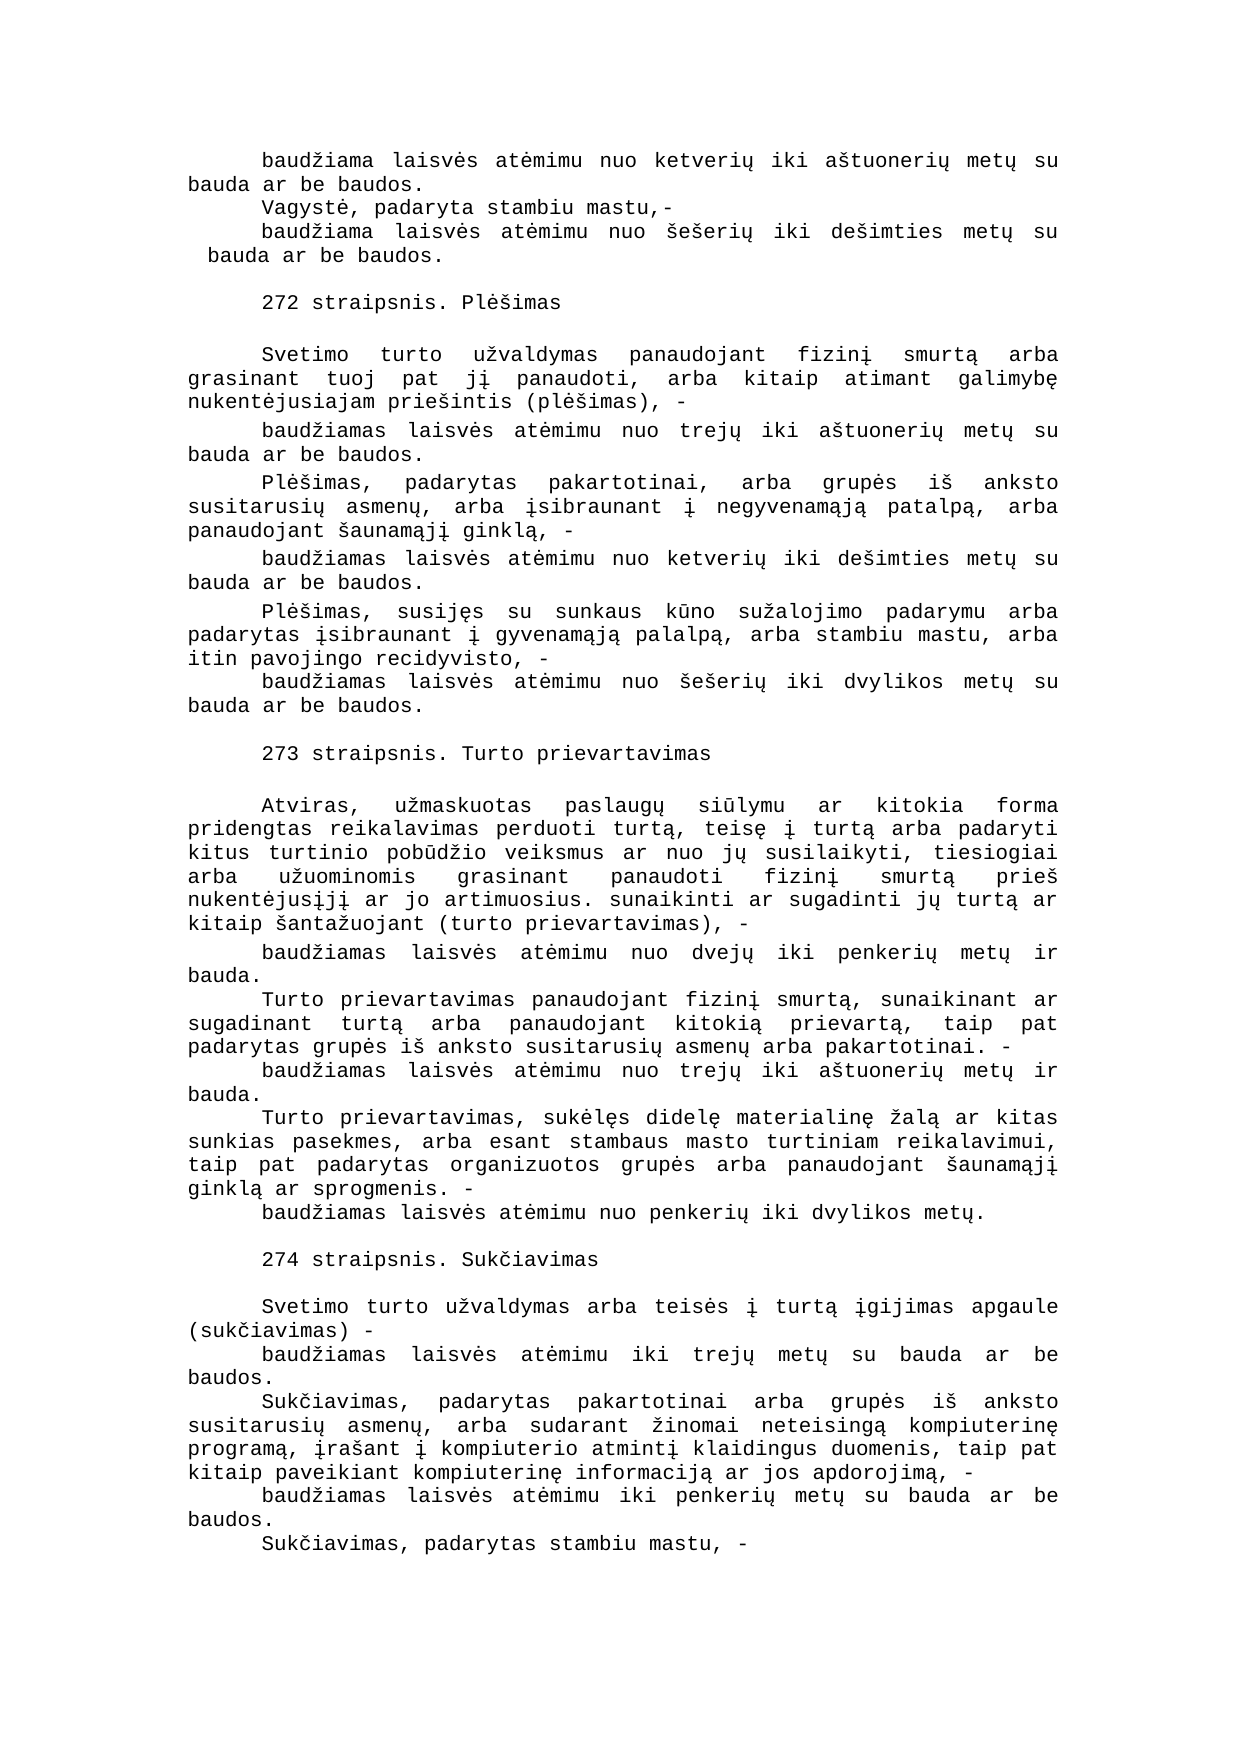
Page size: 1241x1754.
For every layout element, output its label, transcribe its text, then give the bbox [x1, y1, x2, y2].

text Sukčiavimas, padarytas pakartotinai arba grupės iš anksto susitarusių asmenų, arba sudarant žinomai neteisingą kompiuterinę programą, įrašant į kompiuterio atmintį klaidingus duomenis, taip pat kitaip paveikiant kompiuterinę informaciją ar jos apdorojimą, - [187, 1391, 1059, 1486]
text baudžiamas laisvės atėmimu nuo ketverių iki dešimties metų su bauda ar be baudos. [187, 548, 1059, 596]
text Turto prievartavimas panaudojant fizinį smurtą, sunaikinant ar sugadinant turtą arba panaudojant kitokią prievartą, taip pat padarytas grupės iš anksto susitarusių asmenų arba pakartotinai. - [187, 989, 1059, 1060]
text Plėšimas, padarytas pakartotinai, arba grupės iš anksto susitarusių asmenų, arba įsibraunant į negyvenamąją patalpą, arba panaudojant šaunamąjį ginklą, - [187, 472, 1059, 543]
text Svetimo turto užvaldymas arba teisės į turtą įgijimas apgaule (sukčiavimas) - [187, 1296, 1059, 1344]
text baudžiamas laisvės atėmimu nuo šešerių iki dvylikos metų su bauda ar be baudos. [187, 672, 1059, 719]
text Sukčiavimas, padarytas stambiu mastu, - [206, 1533, 1059, 1556]
text 272 straipsnis. Plėšimas [208, 292, 1059, 316]
text baudžiamas laisvės atėmimu nuo dvejų iki penkerių metų ir bauda. [187, 942, 1059, 989]
text Turto prievartavimas, sukėlęs didelę materialinę žalą ar kitas sunkias pasekmes, arba esant stambaus masto turtiniam reikalavimui, taip pat padarytas organizuotos grupės arba panaudojant šaunamąjį ginklą ar sprogmenis. - [187, 1107, 1059, 1202]
text 273 straipsnis. Turto prievartavimas [206, 742, 1059, 766]
text baudžiamas laisvės atėmimu iki trejų metų su bauda ar be baudos. [187, 1344, 1059, 1391]
text Svetimo turto užvaldymas panaudojant fizinį smurtą arba grasinant tuoj pat jį panaudoti, arba kitaip atimant galimybę nukentėjusiajam priešintis (plėšimas), - [187, 344, 1059, 415]
text baudžiamas laisvės atėmimu nuo trejų iki aštuonerių metų ir bauda. [187, 1060, 1059, 1107]
text baudžiama laisvės atėmimu nuo šešerių iki dešimties metų su bauda ar be baudos. [207, 221, 1059, 268]
text baudžiamas laisvės atėmimu nuo penkerių iki dvylikos metų. [187, 1202, 1059, 1225]
text baudžiamas laisvės atėmimu nuo trejų iki aštuonerių metų su bauda ar be baudos. [187, 420, 1059, 467]
text Plėšimas, susijęs su sunkaus kūno sužalojimo padarymu arba padarytas įsibraunant į gyvenamąją palalpą, arba stambiu mastu, arba itin pavojingo recidyvisto, - [187, 601, 1059, 672]
text baudžiama laisvės atėmimu nuo ketverių iki aštuonerių metų su bauda ar be baudos. [187, 150, 1059, 197]
text Atviras, užmaskuotas paslaugų siūlymu ar kitokia forma pridengtas reikalavimas perduoti turtą, teisę į turtą arba padaryti kitus turtinio pobūdžio veiksmus ar nuo jų susilaikyti, tiesiogiai arba užuominomis grasinant panaudoti fizinį smurtą prieš nukentėjusįjį ar jo artimuosius. sunaikinti ar sugadinti jų turtą ar kitaip šantažuojant (turto prievartavimas), - [187, 795, 1059, 937]
text Vagystė, padaryta stambiu mastu,- [207, 197, 1059, 221]
text 274 straipsnis. Sukčiavimas [205, 1249, 1059, 1273]
text baudžiamas laisvės atėmimu iki penkerių metų su bauda ar be baudos. [187, 1486, 1059, 1533]
